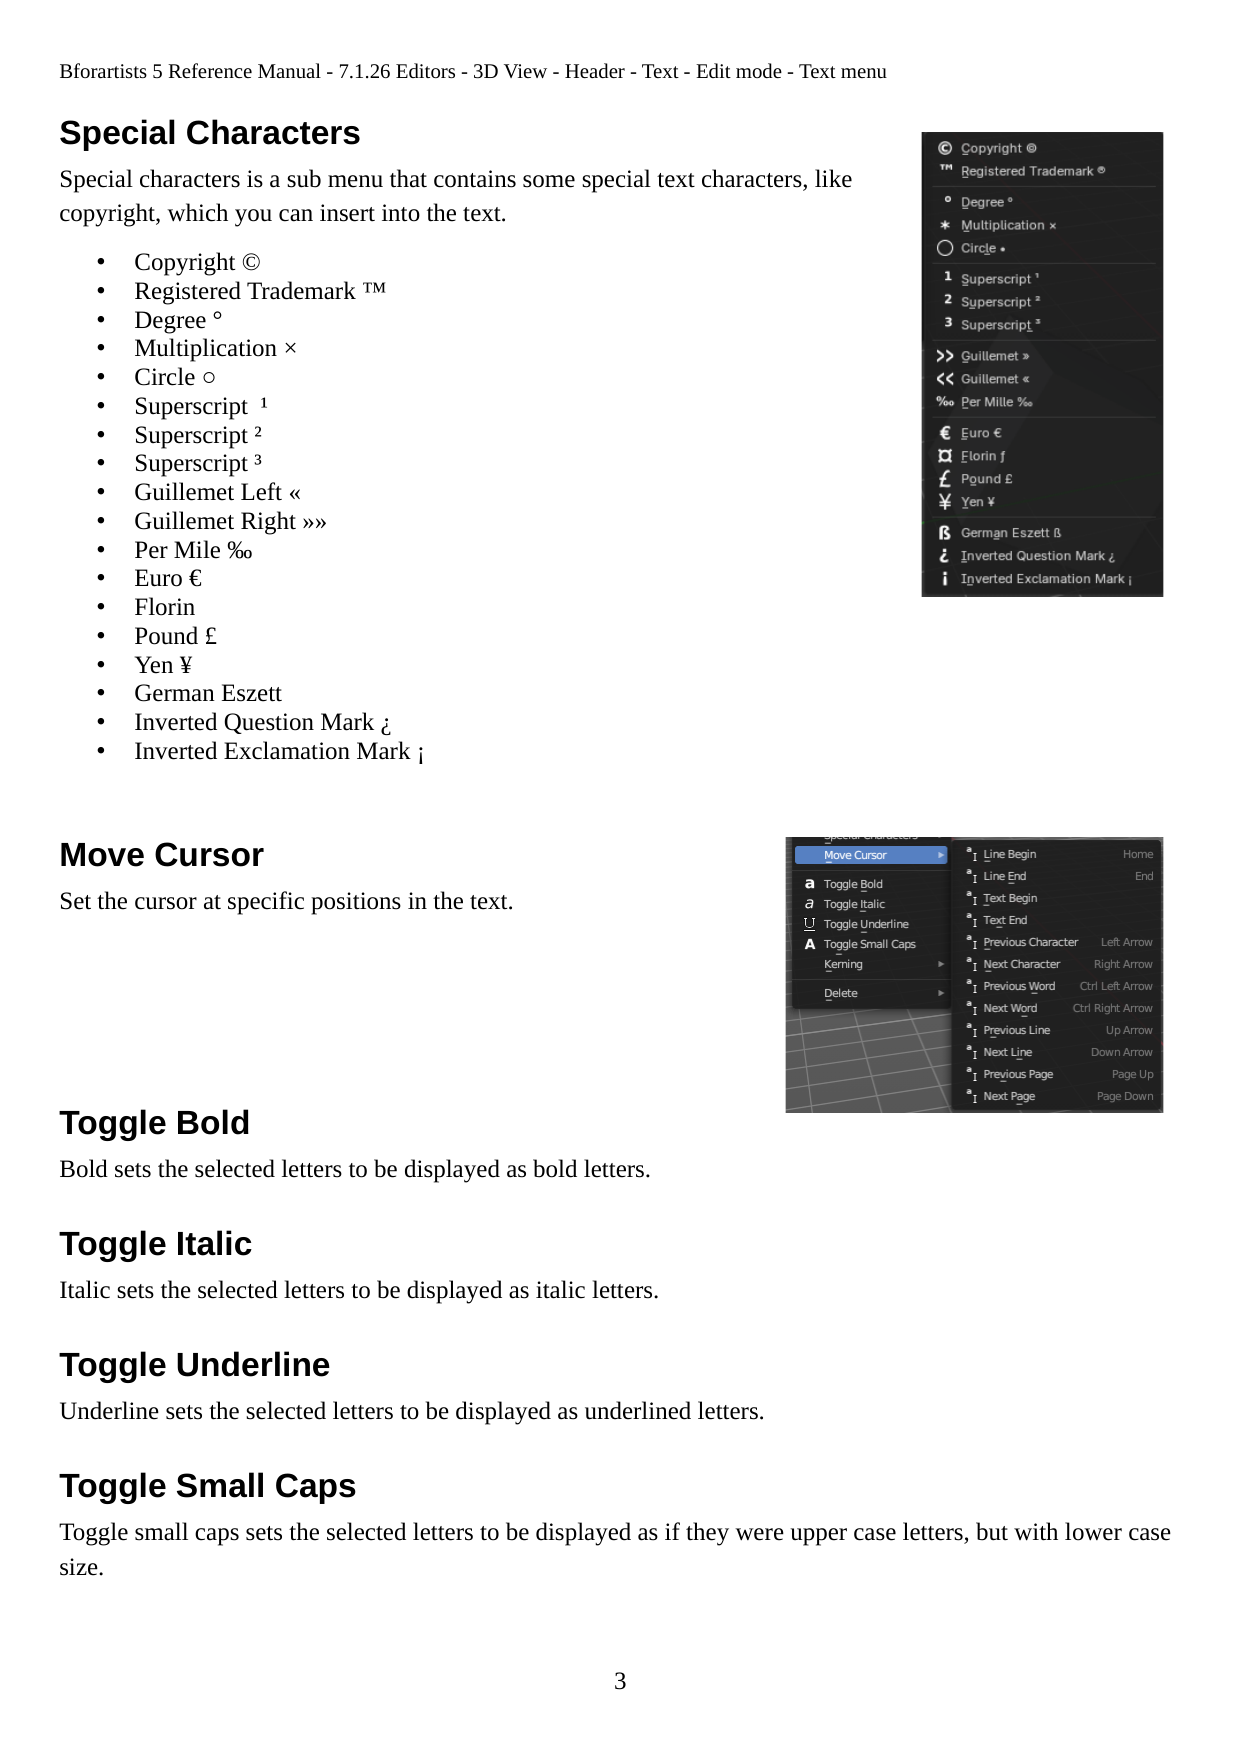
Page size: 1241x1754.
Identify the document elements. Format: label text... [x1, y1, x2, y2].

list Euro € [97, 563, 921, 592]
picture [921, 132, 1164, 597]
subtitle Toggle Small Caps [59, 1466, 1181, 1505]
list Inverted Question Mark ¿ [97, 707, 1181, 736]
text Toggle small caps sets the selected letters to be displayed as if they were upper case letters, but with lower case size. [59, 1517, 1181, 1580]
list Copyright © [97, 247, 921, 276]
text Set the cursor at specific positions in the text. [59, 886, 785, 914]
list [1164, 563, 1181, 592]
list [1164, 477, 1181, 506]
list [1164, 535, 1181, 563]
subtitle Special Characters [59, 113, 1181, 151]
list [1164, 247, 1181, 276]
text Bold sets the selected letters to be displayed as bold letters. [59, 1154, 1181, 1183]
list Registered Trademark ™ [97, 276, 921, 305]
text Special characters is a sub menu that contains some special text characters, like copyright, which you can insert into the text. [59, 164, 921, 227]
list Multiplication × [97, 333, 921, 362]
list [1164, 420, 1181, 448]
list Florin [97, 592, 1181, 621]
list Superscript ¹ [97, 391, 921, 420]
list [1164, 276, 1181, 305]
subtitle Toggle Bold [59, 1103, 1181, 1142]
text Underline sets the selected letters to be displayed as underlined letters. [59, 1396, 1181, 1425]
list Superscript ³ [97, 448, 921, 477]
subtitle Move Cursor [59, 835, 1181, 873]
list German Eszett [97, 678, 1181, 707]
list [1164, 506, 1181, 535]
list Circle ○ [97, 362, 921, 391]
subtitle Toggle Underline [59, 1345, 1181, 1384]
picture [785, 837, 1164, 1113]
list [1164, 305, 1181, 333]
list Guillemet Right »» [97, 506, 921, 535]
list Degree ° [97, 305, 921, 333]
subtitle Toggle Italic [59, 1224, 1181, 1263]
list [1164, 391, 1181, 420]
list Yen ¥ [97, 650, 1181, 678]
list [1164, 333, 1181, 362]
list Inverted Exclamation Mark ¡ [97, 736, 1181, 765]
list Superscript ² [97, 420, 921, 448]
list Per Mile ‰ [97, 535, 921, 563]
list Pound £ [97, 621, 1181, 650]
list Guillemet Left « [97, 477, 921, 506]
text Italic sets the selected letters to be displayed as italic letters. [59, 1275, 1181, 1304]
list [1164, 362, 1181, 391]
list [1164, 448, 1181, 477]
